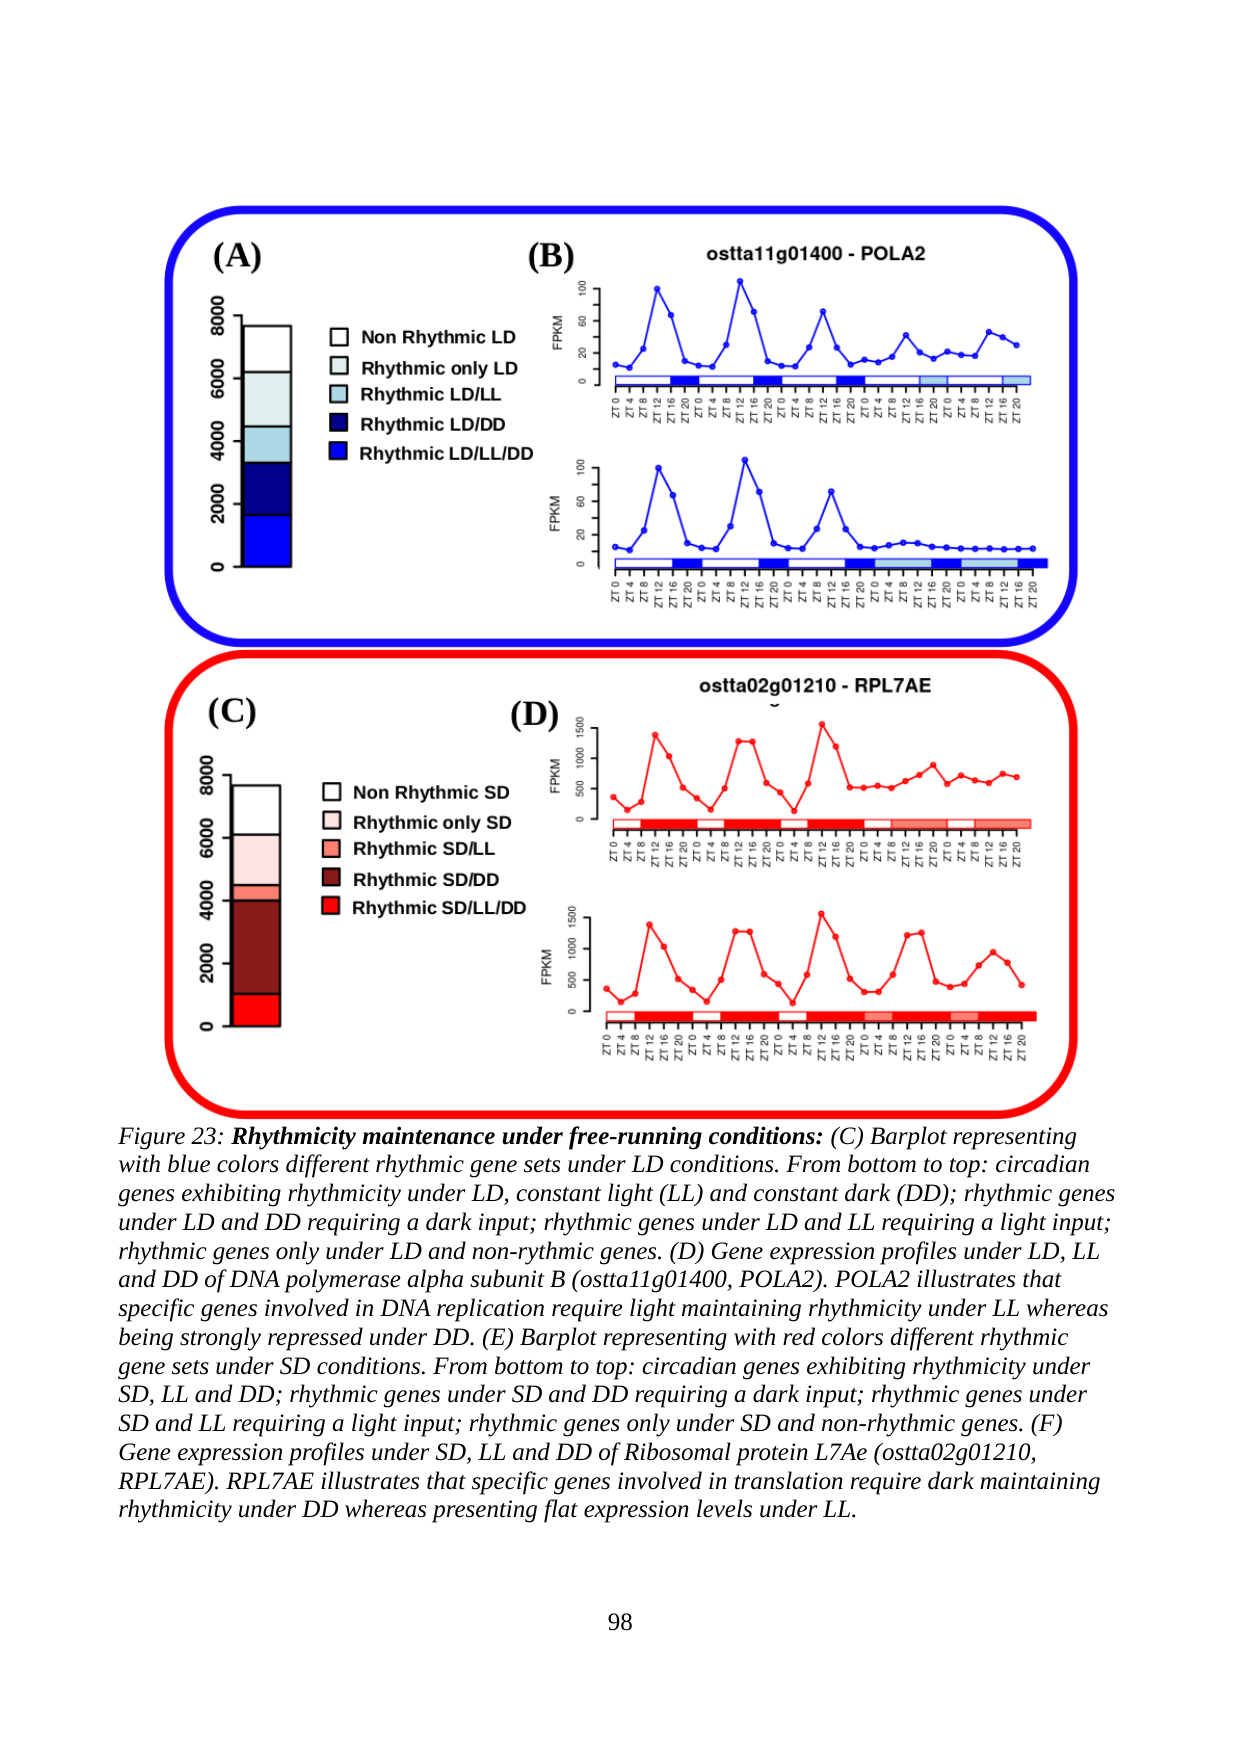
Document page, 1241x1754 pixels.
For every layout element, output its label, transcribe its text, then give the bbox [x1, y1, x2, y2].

text Figure 23: Rhythmicity maintenance under free-running conditions: (C) Barplot representing with blue colors different rhythmic gene sets under LD conditions. From bottom to top: circadian genes exhibiting rhythmicity under LD, constant light (LL) and constant dark (DD); rhythmic genes under LD and DD requiring a dark input; rhythmic genes under LD and LL requiring a light input; rhythmic genes only under LD and non-rythmic genes. (D) Gene expression profiles under LD, LL and DD of DNA polymerase alpha subunit B (ostta11g01400, POLA2). POLA2 illustrates that specific genes involved in DNA replication require light maintaining rhythmicity under LL whereas being strongly repressed under DD. (E) Barplot representing with red colors different rhythmic gene sets under SD conditions. From bottom to top: circadian genes exhibiting rhythmicity under SD, LL and DD; rhythmic genes under SD and DD requiring a dark input; rhythmic genes under SD and LL requiring a light input; rhythmic genes only under SD and non-rhythmic genes. (F) Gene expression profiles under SD, LL and DD of Ribosomal protein L7Ae (ostta02g01210, RPL7AE). RPL7AE illustrates that specific genes involved in translation require dark maintaining rhythmicity under DD whereas presenting flat expression levels under LL. [118, 189, 1122, 1523]
picture [112, 204, 1117, 1121]
